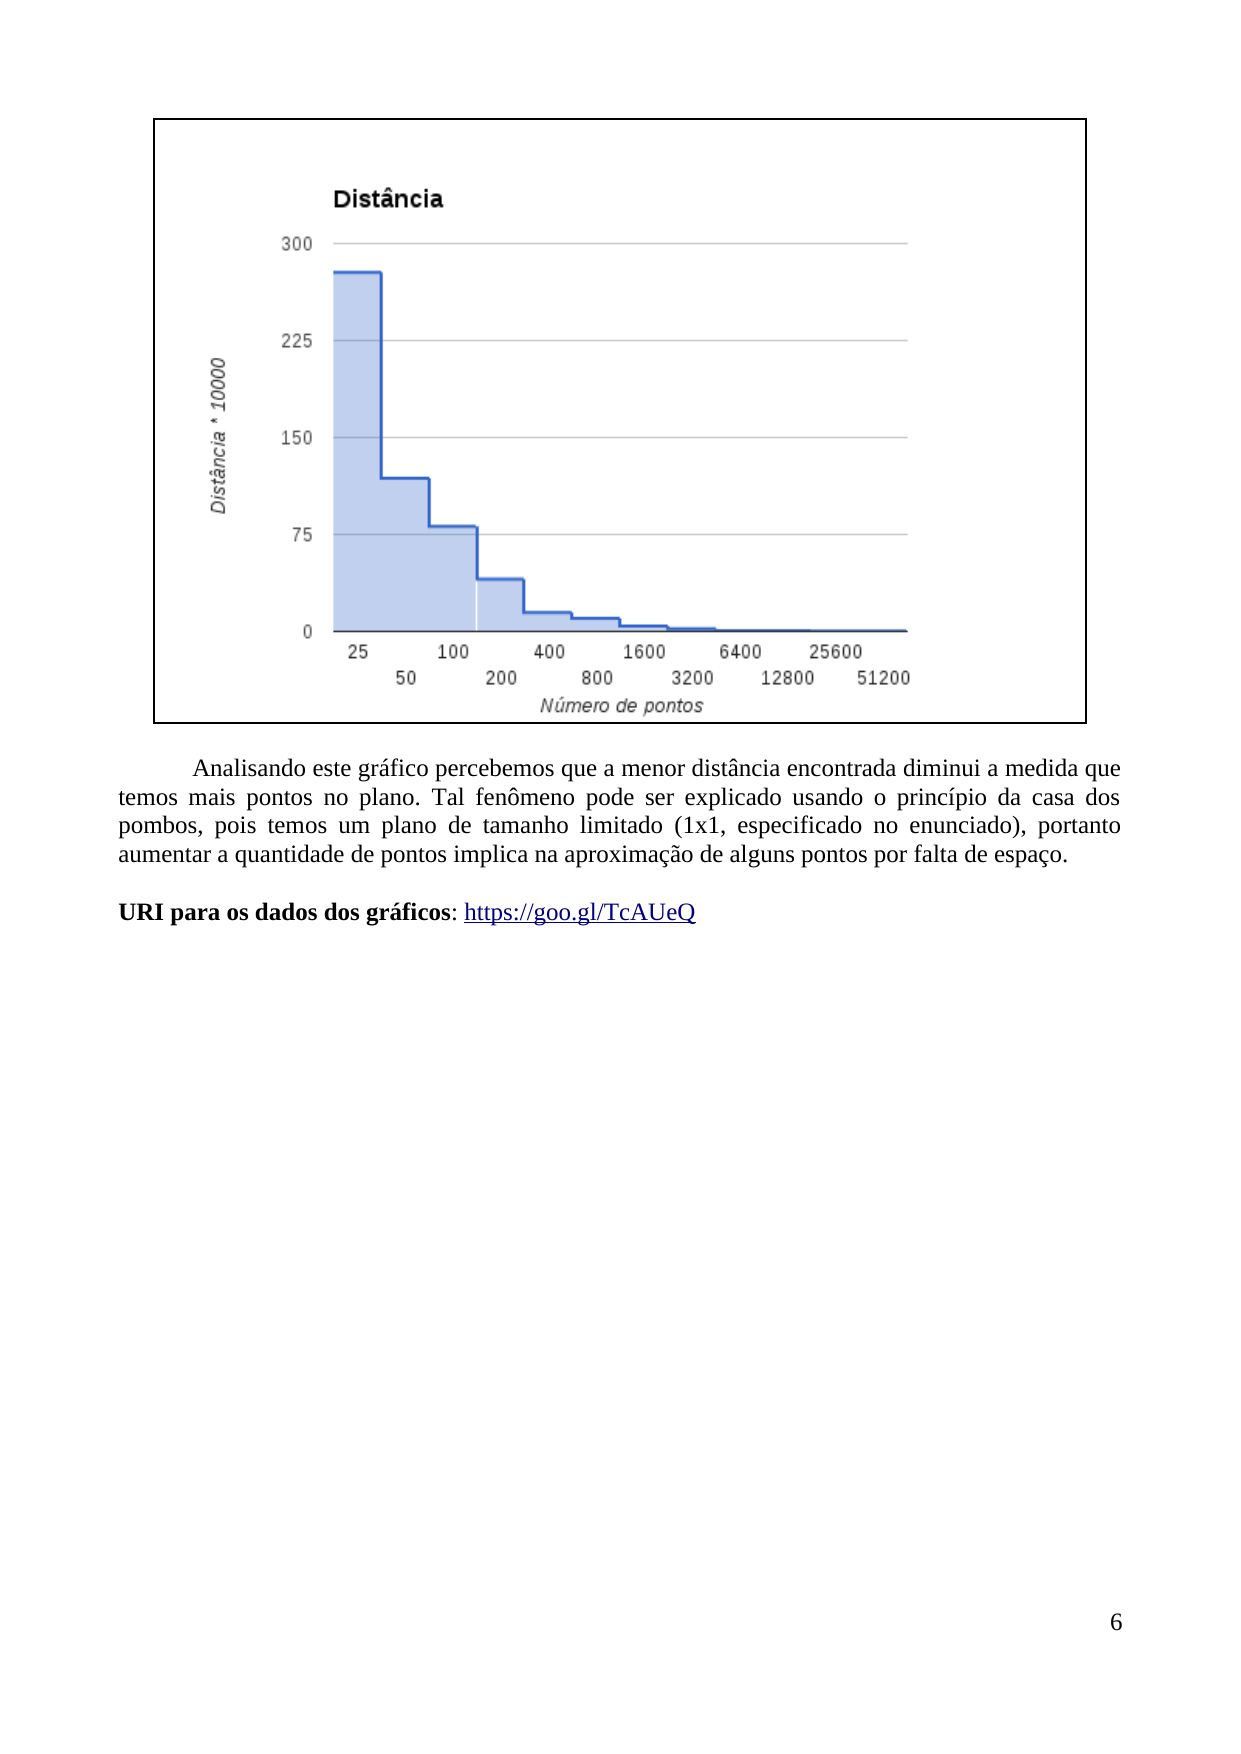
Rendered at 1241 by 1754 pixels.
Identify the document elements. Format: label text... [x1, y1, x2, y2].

text URI para os dados dos gráficos: https://goo.gl/TcAUeQ [118, 897, 1122, 925]
picture [157, 123, 1083, 720]
text Analisando este gráfico percebemos que a menor distância encontrada diminui a medida que temos mais pontos no plano. Tal fenômeno pode ser explicado usando o princípio da casa dos pombos, pois temos um plano de tamanho limitado (1x1, especificado no enunciado), portanto aumentar a quantidade de pontos implica na aproximação de alguns pontos por falta de espaço. [118, 753, 1122, 868]
